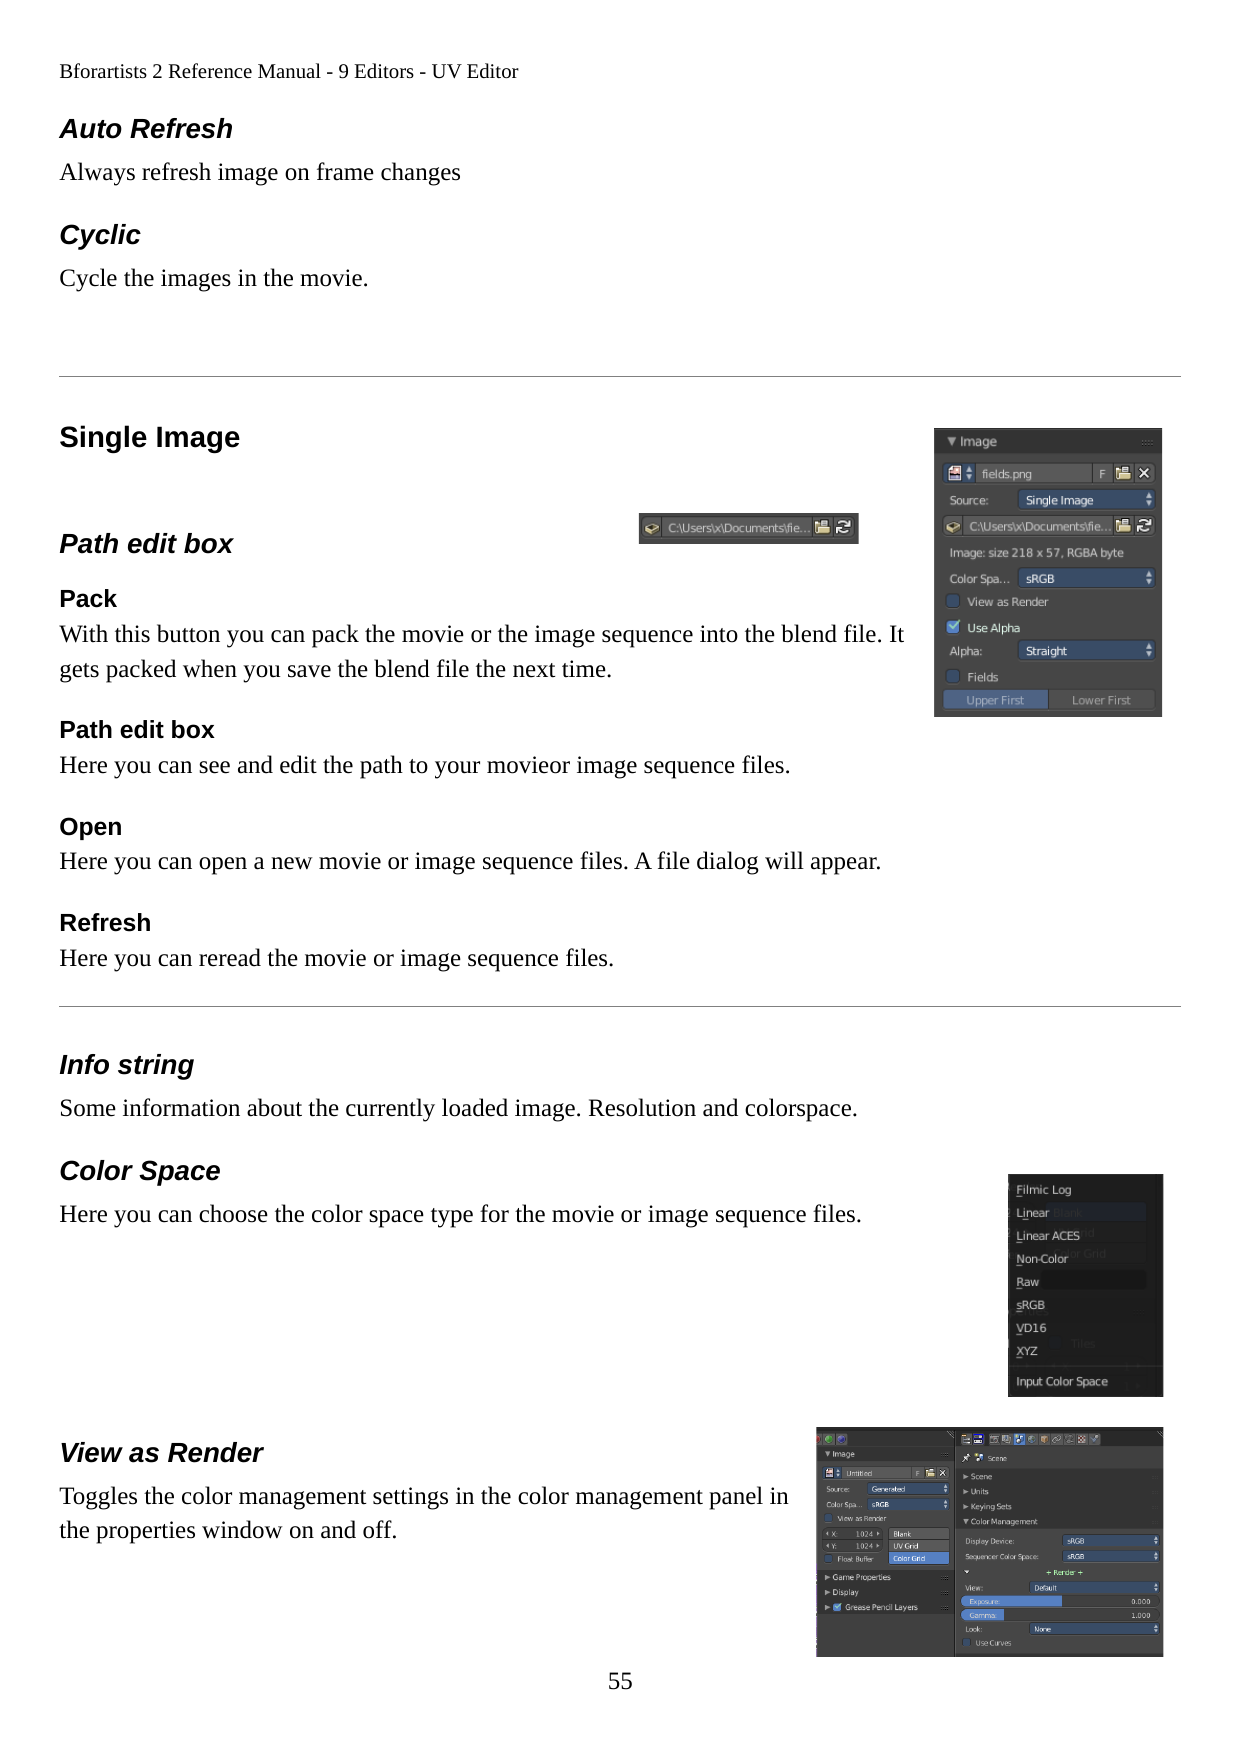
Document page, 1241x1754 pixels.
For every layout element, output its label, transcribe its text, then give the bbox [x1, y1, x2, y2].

picture [934, 428, 1163, 717]
text Toggles the color management settings in the color management panel in the properties window on and off. [59, 1481, 816, 1544]
subtitle Refresh [59, 908, 1181, 937]
subtitle Color Space [59, 1154, 1181, 1186]
subtitle Auto Refresh [59, 113, 1181, 144]
text Here you can see and edit the path to your movieor image sequence files. [59, 750, 1181, 779]
subtitle [1164, 1436, 1181, 1468]
subtitle [1163, 528, 1181, 559]
subtitle Cyclic [59, 218, 1181, 250]
picture [1008, 1174, 1164, 1397]
subtitle View as Render [59, 1436, 816, 1468]
picture [638, 513, 859, 544]
subtitle Path edit box [59, 528, 934, 559]
subtitle [1163, 584, 1181, 613]
text With this button you can pack the movie or the image sequence into the blend file. It gets packed when you save the blend file the next time. [59, 619, 934, 682]
text Always refresh image on frame changes [59, 157, 1181, 186]
subtitle Info string [59, 1048, 1181, 1080]
text Here you can open a new movie or image sequence files. A file dialog will appear. [59, 846, 1181, 875]
subtitle Pack [59, 584, 934, 613]
subtitle Single Image [59, 420, 1181, 453]
picture [816, 1427, 1164, 1657]
text Here you can reread the movie or image sequence files. [59, 943, 1181, 972]
subtitle Path edit box [59, 715, 1181, 744]
text Here you can choose the color space type for the movie or image sequence files. [59, 1199, 1008, 1228]
text Cycle the images in the movie. [59, 263, 1181, 292]
subtitle Open [59, 812, 1181, 840]
text Some information about the currently loaded image. Resolution and colorspace. [59, 1093, 1181, 1122]
